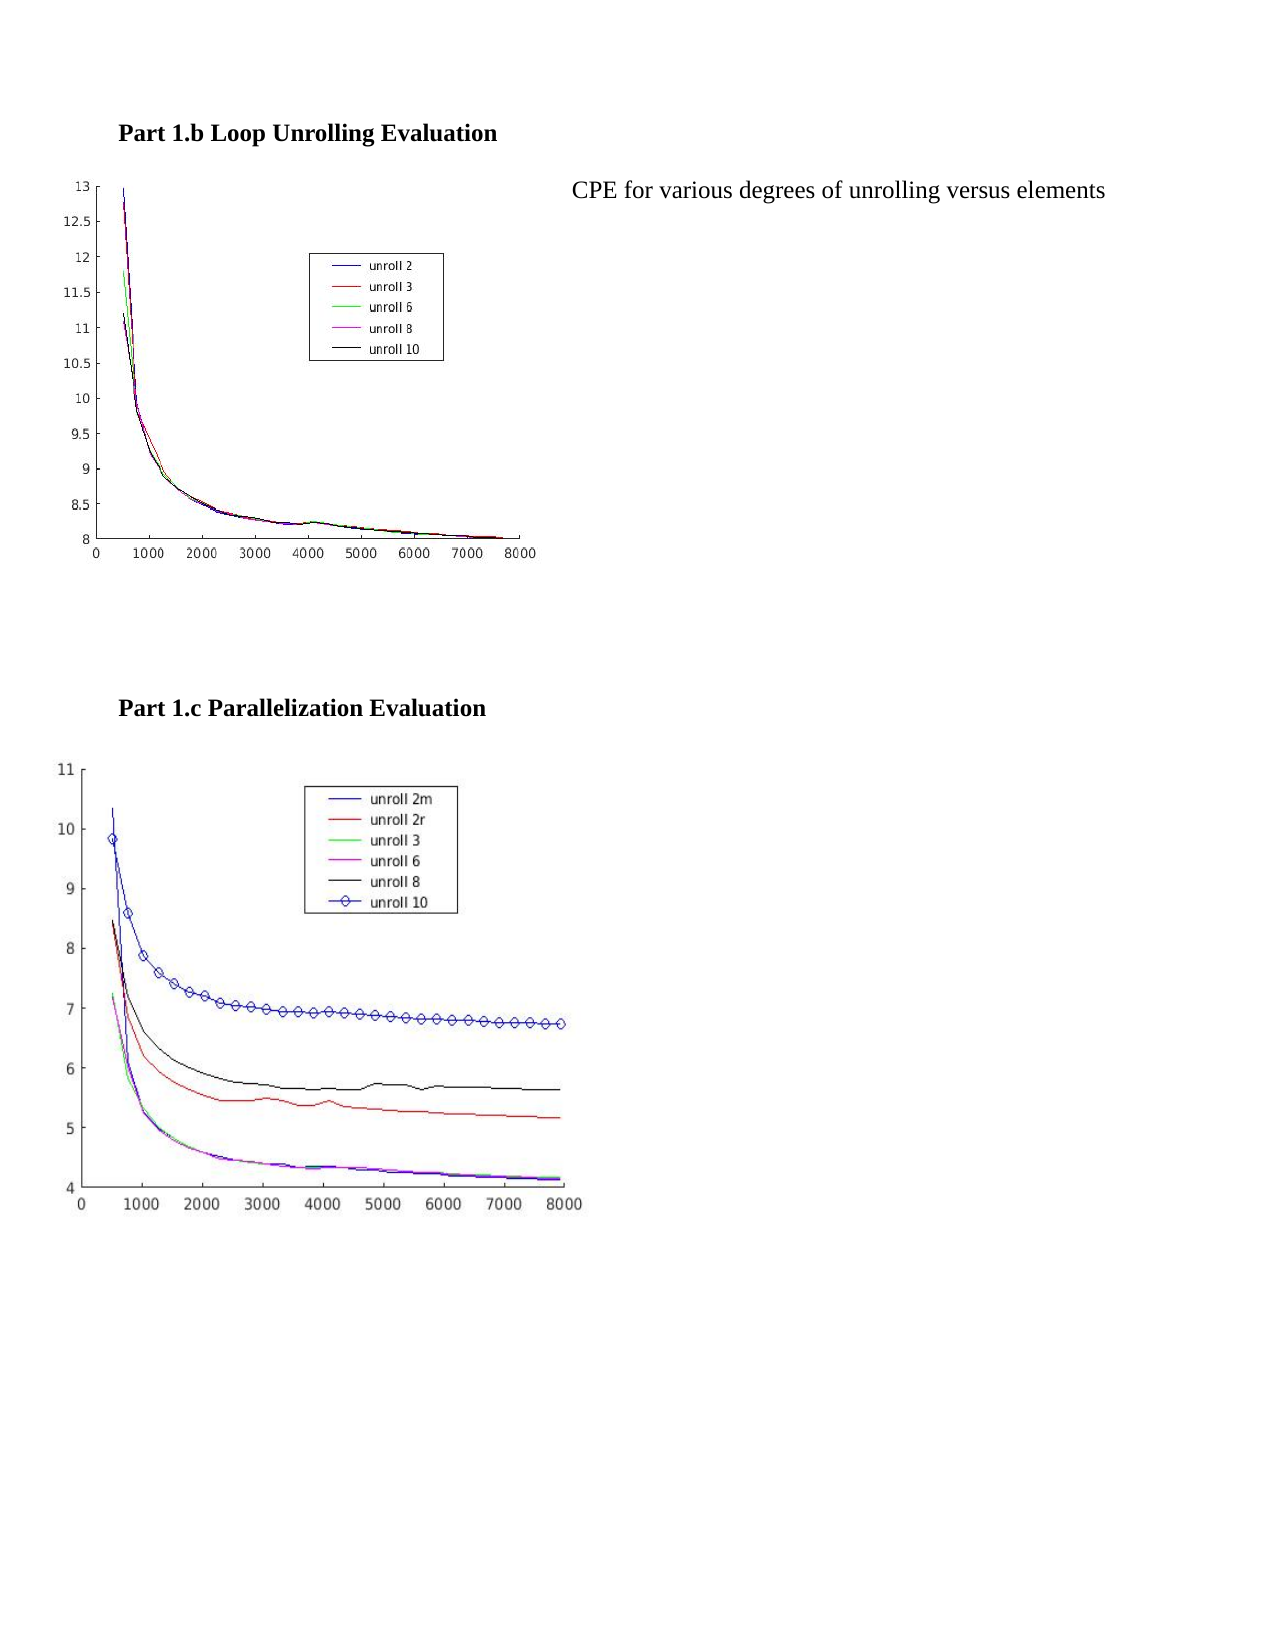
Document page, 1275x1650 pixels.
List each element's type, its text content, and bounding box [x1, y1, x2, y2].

text Part 1.c Parallelization Evaluation [118, 693, 1157, 722]
picture [0, 730, 624, 1245]
picture [24, 154, 572, 588]
text CPE for various degrees of unrolling versus elements [572, 176, 1157, 204]
text Part 1.b Loop Unrolling Evaluation [118, 118, 1157, 147]
